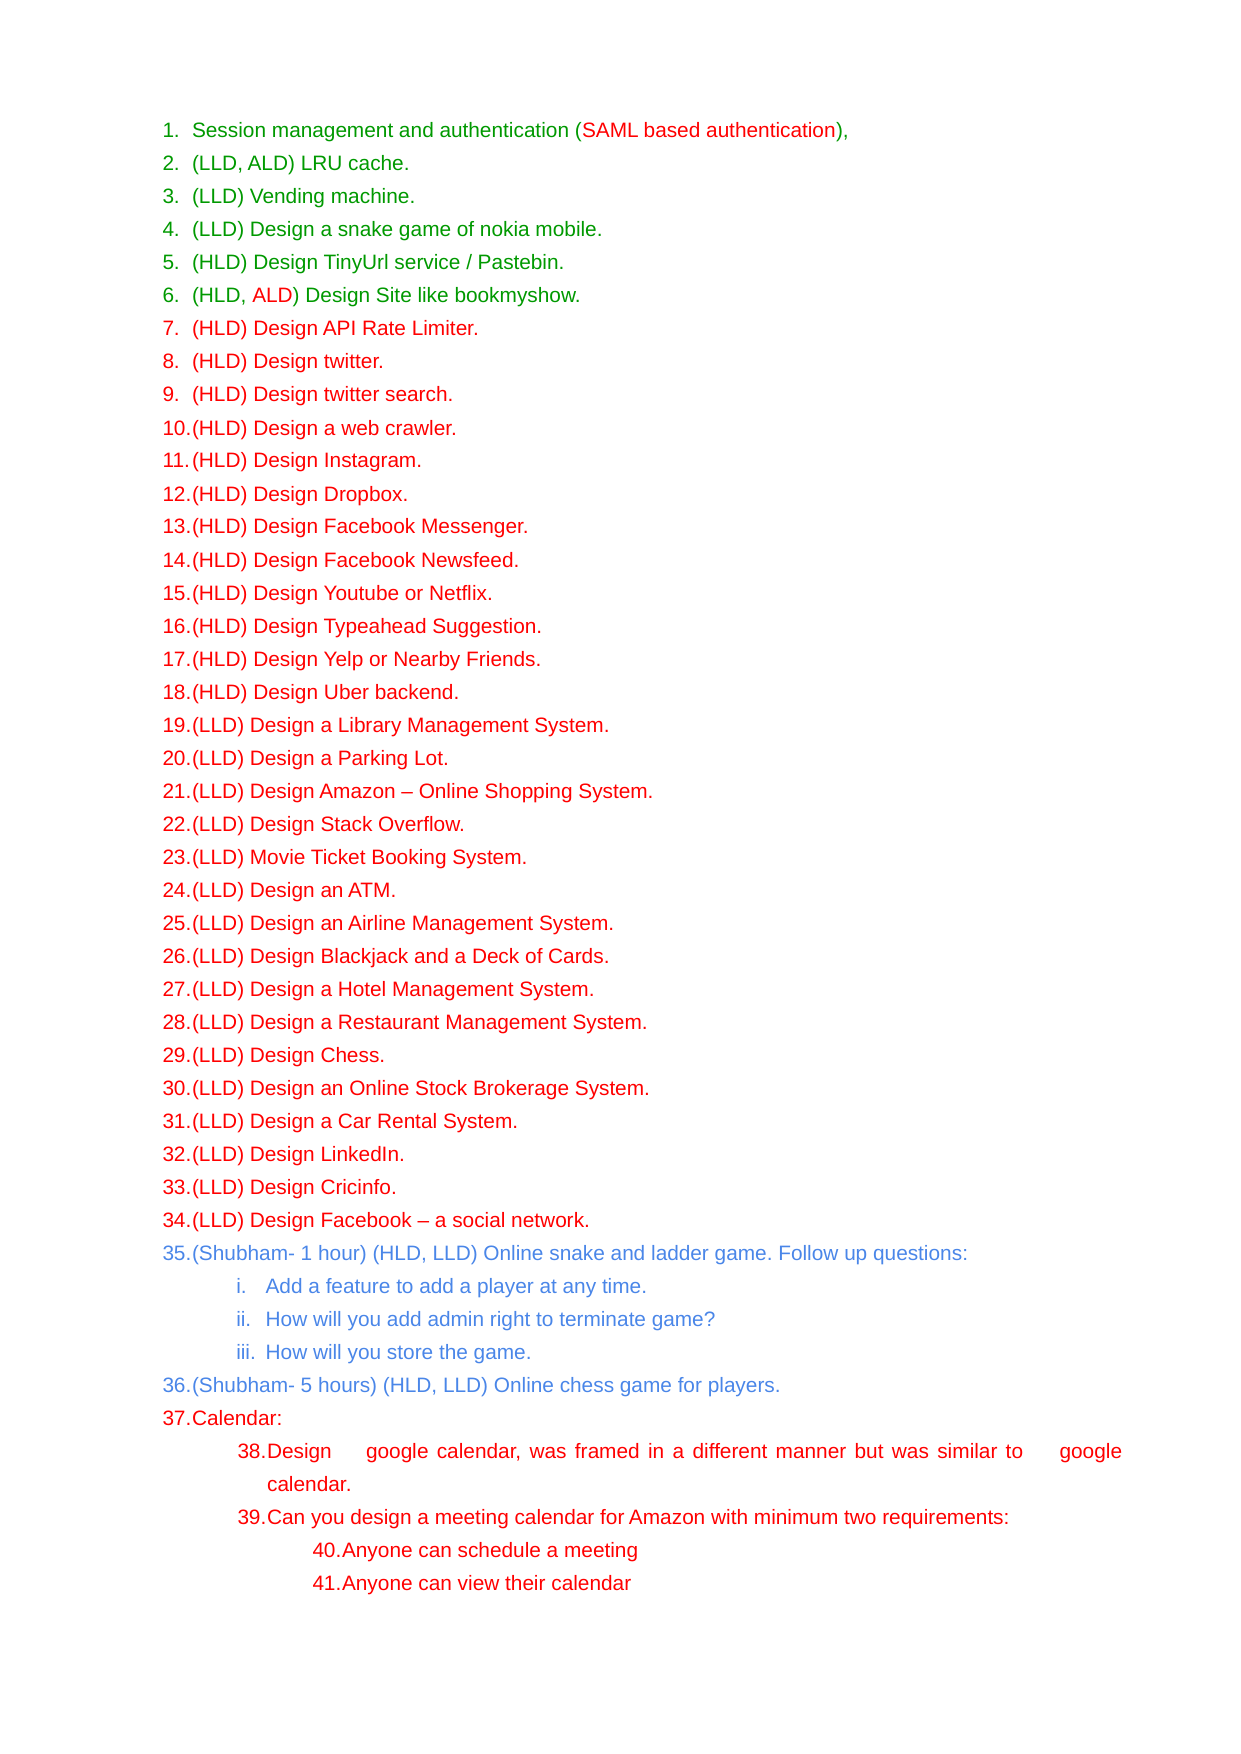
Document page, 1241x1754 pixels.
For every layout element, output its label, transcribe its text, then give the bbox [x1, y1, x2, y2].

list (LLD) Design LinkedIn. [162, 1142, 1122, 1166]
list (HLD) Design TinyUrl service / Pastebin. [162, 250, 1122, 274]
list (LLD) Design Amazon – Online Shopping System. [162, 778, 1122, 802]
list (HLD) Design Typeahead Suggestion. [162, 613, 1122, 637]
list (HLD) Design Facebook Newsfeed. [162, 547, 1122, 571]
list (LLD) Design Chess. [162, 1043, 1122, 1067]
list (LLD) Design a Library Management System. [162, 712, 1122, 736]
list (HLD) Design Facebook Messenger. [162, 514, 1122, 538]
list (HLD) Design Dropbox. [162, 481, 1122, 505]
list (LLD) Design Cricinfo. [162, 1175, 1122, 1199]
list (LLD, ALD) LRU cache. [162, 151, 1122, 175]
list (LLD) Design a Restaurant Management System. [162, 1010, 1122, 1034]
list How will you add admin right to terminate game? [236, 1307, 1122, 1331]
list (HLD) Design Uber backend. [162, 679, 1122, 703]
list (HLD) Design twitter search. [162, 382, 1122, 406]
list (LLD) Design an Airline Management System. [162, 911, 1122, 934]
list Design google calendar, was framed in a different manner but was similar to google calendar. [237, 1439, 1122, 1496]
list (LLD) Design a Hotel Management System. [162, 977, 1122, 1001]
list Add a feature to add a player at any time. [236, 1274, 1122, 1298]
list (HLD) Design twitter. [162, 349, 1122, 373]
list (LLD) Design a Car Rental System. [162, 1109, 1122, 1133]
list (Shubham- 1 hour) (HLD, LLD) Online snake and ladder game. Follow up questions: [162, 1241, 1122, 1265]
list (LLD) Vending machine. [162, 184, 1122, 208]
list Anyone can view their calendar [312, 1571, 1122, 1595]
list (LLD) Movie Ticket Booking System. [162, 844, 1122, 868]
list (LLD) Design a Parking Lot. [162, 746, 1122, 769]
list Can you design a meeting calendar for Amazon with minimum two requirements: [237, 1505, 1122, 1529]
list (LLD) Design Facebook – a social network. [162, 1208, 1122, 1232]
list (HLD) Design Yelp or Nearby Friends. [162, 646, 1122, 670]
list Session management and authentication (SAML based authentication), [162, 118, 1122, 142]
list (LLD) Design an Online Stock Brokerage System. [162, 1076, 1122, 1100]
list (LLD) Design an ATM. [162, 878, 1122, 902]
list (LLD) Design a snake game of nokia mobile. [162, 217, 1122, 241]
list (HLD) Design Instagram. [162, 448, 1122, 472]
list Anyone can schedule a meeting [312, 1538, 1122, 1562]
list Calendar: [162, 1406, 1122, 1430]
list (LLD) Design Blackjack and a Deck of Cards. [162, 944, 1122, 968]
list (HLD) Design API Rate Limiter. [162, 316, 1122, 340]
list (Shubham- 5 hours) (HLD, LLD) Online chess game for players. [162, 1373, 1122, 1397]
list (HLD, ALD) Design Site like bookmyshow. [162, 283, 1122, 307]
list (HLD) Design Youtube or Netflix. [162, 580, 1122, 604]
list How will you store the game. [236, 1340, 1122, 1364]
list (LLD) Design Stack Overflow. [162, 812, 1122, 836]
list (HLD) Design a web crawler. [162, 415, 1122, 439]
